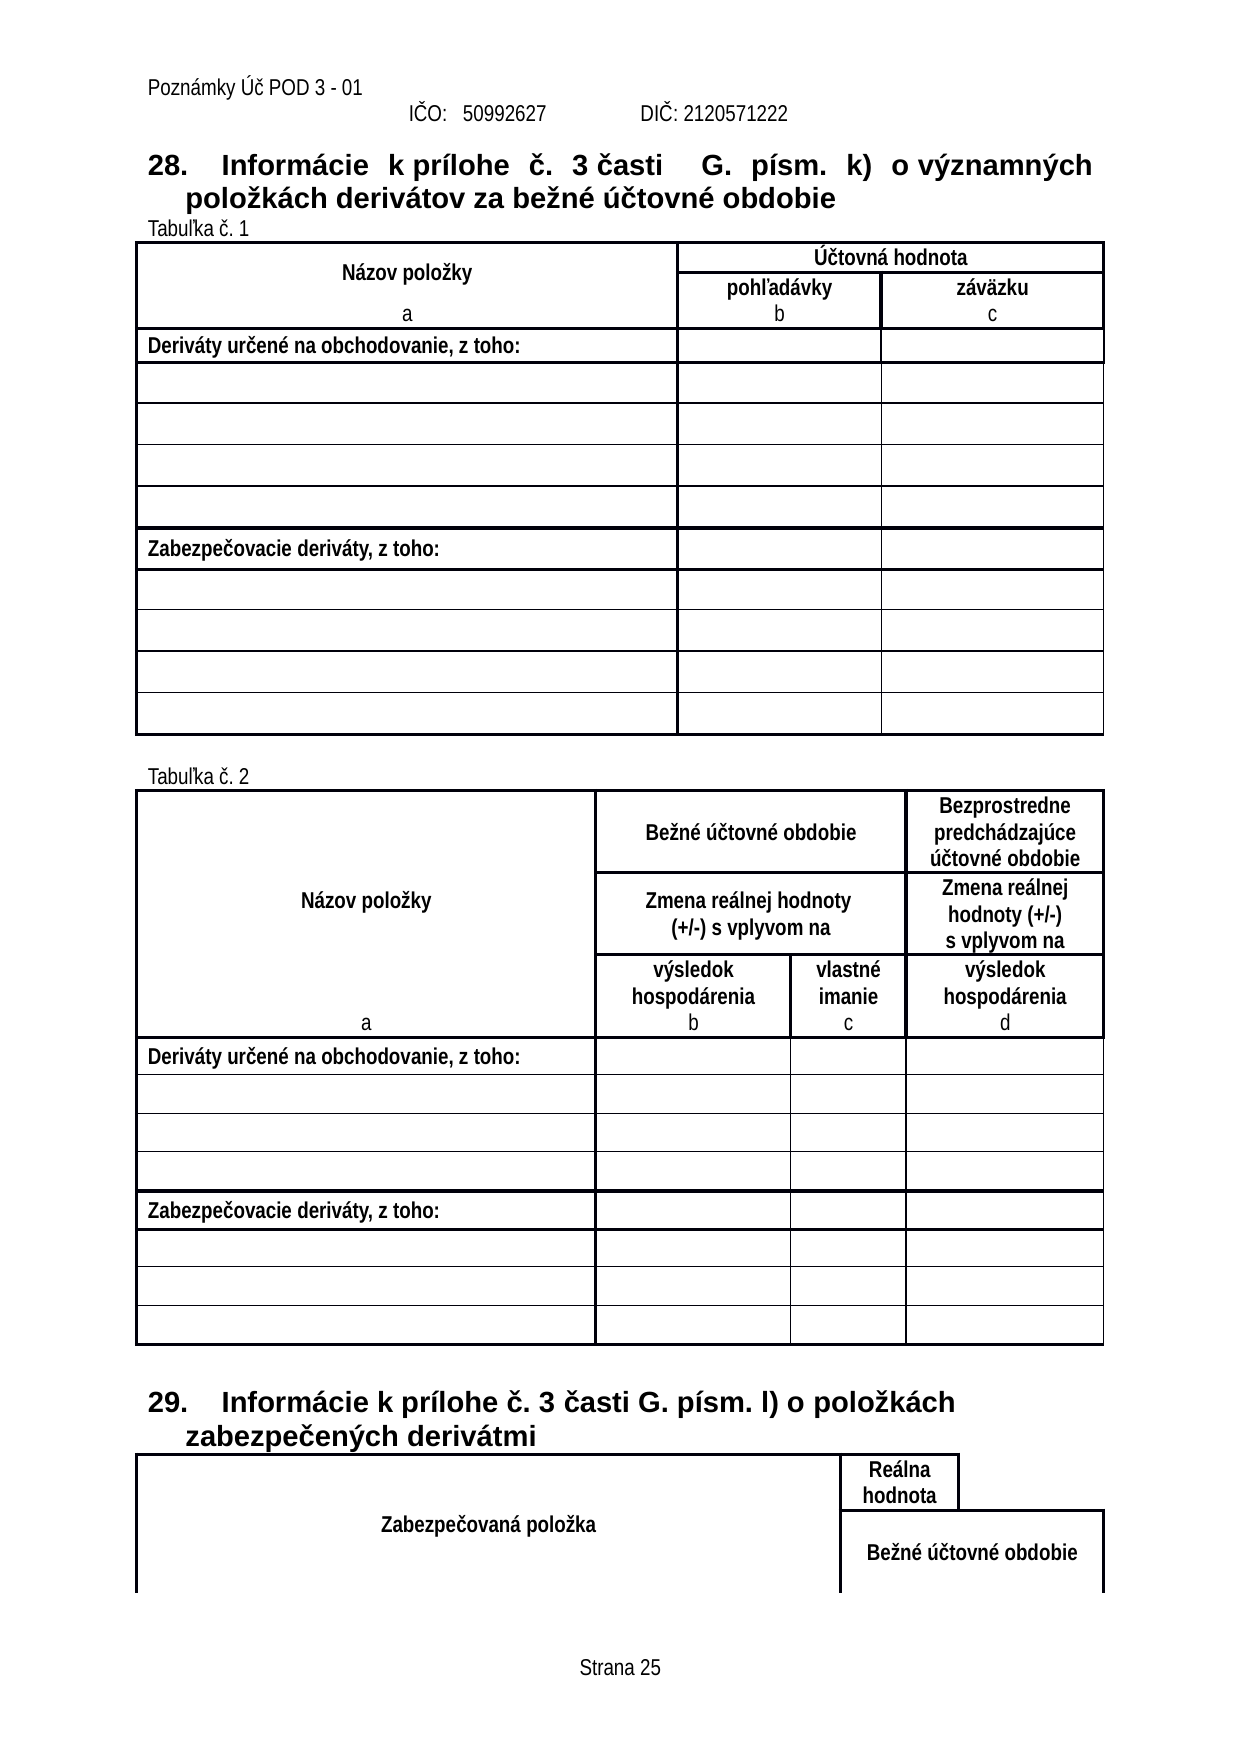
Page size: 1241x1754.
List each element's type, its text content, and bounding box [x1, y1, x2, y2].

table_header Zabezpečovaná položka [138, 1456, 839, 1593]
table_cell c [883, 300, 1102, 327]
table_cell vlastné imanie [792, 956, 904, 1009]
table_cell [882, 364, 1103, 402]
table_cell [679, 571, 881, 609]
table_header Účtovná hodnota [679, 244, 1102, 271]
table_cell [679, 445, 881, 485]
table_cell [907, 1039, 1103, 1074]
table_cell c [792, 1009, 904, 1036]
table_cell [138, 404, 676, 444]
table_cell [679, 364, 881, 402]
table_cell [138, 487, 676, 526]
table_header Názov položky [138, 244, 676, 300]
title Informácie k prílohe č. 3 časti G. písm. k) o významných položkách derivátov za bežné účtovné obdobie [148, 148, 1092, 215]
table_cell [597, 1075, 790, 1112]
table_cell [138, 1231, 594, 1266]
table_cell [907, 1193, 1103, 1228]
table_cell [907, 1267, 1103, 1304]
table_cell [882, 445, 1103, 485]
table_cell [791, 1231, 905, 1266]
table_cell [679, 693, 881, 733]
table_cell Bežné účtovné obdobie [842, 1512, 1102, 1593]
table_cell [791, 1075, 905, 1112]
table_cell a [138, 1009, 594, 1036]
table_cell [791, 1152, 905, 1189]
table_header Reálna hodnota [842, 1456, 957, 1508]
table_cell [138, 1114, 594, 1151]
table_cell [791, 1306, 905, 1343]
table_cell pohľadávky [679, 274, 879, 300]
table_cell [791, 1039, 905, 1074]
table_cell [138, 364, 676, 402]
table_cell [138, 1075, 594, 1112]
table_cell výsledok hospodárenia [597, 956, 789, 1009]
table_cell a [138, 300, 676, 327]
table_cell [138, 1306, 594, 1343]
table_header Bezprostredne predchádzajúce účtovné obdobie [908, 792, 1102, 871]
text Tabuľka č. 2 [148, 763, 1092, 789]
table_cell [907, 1114, 1103, 1151]
table_cell [791, 1114, 905, 1151]
table_cell Deriváty určené na obchodovanie, z toho: [138, 1039, 594, 1074]
table_cell [882, 693, 1103, 733]
table_cell [679, 487, 881, 526]
table_cell Zabezpečovacie deriváty, z toho: [138, 530, 676, 568]
table_cell [597, 1231, 790, 1266]
table_header Názov položky [138, 792, 594, 1009]
table_cell [679, 330, 880, 361]
table_cell [791, 1193, 905, 1228]
table_cell [882, 571, 1103, 609]
title Informácie k prílohe č. 3 časti G. písm. l) o položkách zabezpečených derivátmi [148, 1386, 1092, 1453]
table_cell [791, 1267, 905, 1304]
table_cell [138, 445, 676, 485]
table_cell [882, 530, 1103, 568]
table_cell [882, 610, 1103, 650]
table_cell [882, 652, 1103, 692]
table_cell [907, 1075, 1103, 1112]
table_cell d [908, 1009, 1102, 1036]
table_cell b [679, 300, 879, 327]
table_cell [907, 1231, 1103, 1266]
table_cell výsledok hospodárenia [908, 956, 1102, 1009]
table_cell [138, 571, 676, 609]
table_cell [597, 1306, 790, 1343]
table_cell Zmena reálnej hodnoty (+/-) s vplyvom na [597, 874, 904, 953]
table_cell [597, 1152, 790, 1189]
table_cell [679, 610, 881, 650]
table_cell záväzku [883, 274, 1102, 300]
table_cell [907, 1152, 1103, 1189]
table_cell [138, 1152, 594, 1189]
table_cell [597, 1193, 790, 1228]
table_cell [882, 487, 1103, 526]
table_cell [907, 1306, 1103, 1343]
text Tabuľka č. 1 [148, 215, 1092, 241]
table_cell [882, 404, 1103, 444]
table_cell [597, 1039, 790, 1074]
table_cell Zabezpečovacie deriváty, z toho: [138, 1193, 594, 1228]
table_cell [679, 652, 881, 692]
table_cell [138, 652, 676, 692]
table_cell [882, 330, 1103, 361]
table_cell [138, 1267, 594, 1304]
table_cell [679, 404, 881, 444]
table_cell Deriváty určené na obchodovanie, z toho: [138, 330, 676, 361]
table_cell [679, 530, 881, 568]
table_cell [138, 610, 676, 650]
table_cell [597, 1114, 790, 1151]
table_cell [138, 693, 676, 733]
table_cell b [597, 1009, 789, 1036]
table_header Bežné účtovné obdobie [597, 792, 904, 871]
table_cell Zmena reálnej hodnoty (+/-) s vplyvom na [908, 874, 1102, 953]
table_cell [597, 1267, 790, 1304]
